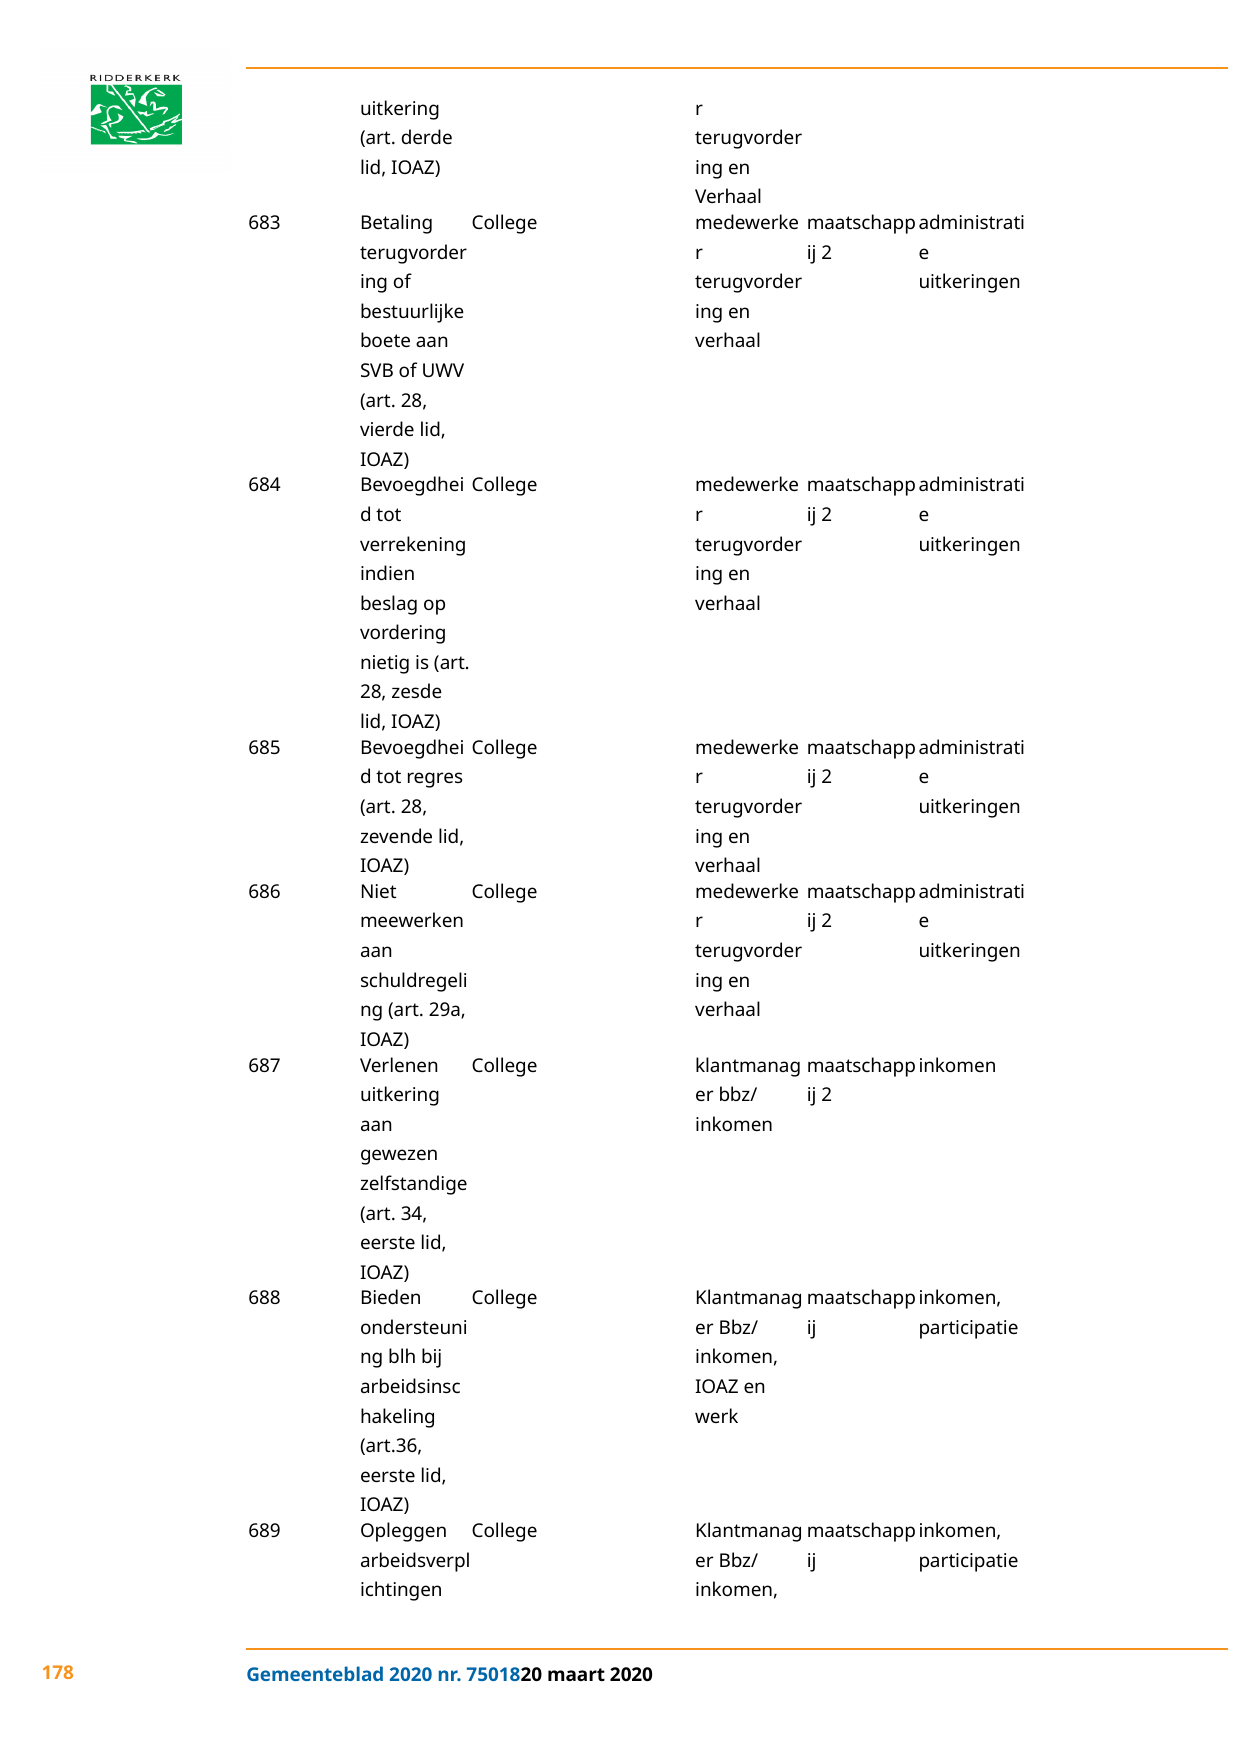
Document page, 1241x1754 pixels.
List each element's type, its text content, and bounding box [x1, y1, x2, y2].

table_cell maatschappij 2 [807, 878, 918, 1052]
table_cell [583, 1052, 695, 1284]
table_cell medewerker terugvordering en verhaal [695, 209, 807, 472]
table_cell 685 [248, 734, 360, 878]
table_cell College [471, 472, 583, 734]
table_cell maatschappij [807, 1285, 918, 1517]
table_cell 686 [248, 878, 360, 1052]
table_cell inkomen [918, 1052, 1030, 1284]
table_cell [583, 1285, 695, 1517]
table_cell uitkering (art. derde lid, IOAZ) [360, 95, 471, 209]
table_cell 688 [248, 1285, 360, 1517]
table_cell inkomen, participatie [918, 1518, 1030, 1602]
table_cell [918, 95, 1030, 209]
table_cell Klantmanager Bbz/ inkomen, [695, 1518, 807, 1602]
table_cell Klantmanager Bbz/ inkomen, IOAZ en werk [695, 1285, 807, 1517]
picture [41, 47, 231, 172]
table_cell [248, 95, 360, 209]
table_cell administratie uitkeringen [918, 734, 1030, 878]
table_cell maatschappij 2 [807, 1052, 918, 1284]
table_cell inkomen, participatie [918, 1285, 1030, 1517]
table_cell [1030, 1518, 1152, 1602]
table_cell medewerker terugvordering en verhaal [695, 878, 807, 1052]
table_cell administratie uitkeringen [918, 209, 1030, 472]
table_cell 684 [248, 472, 360, 734]
table_cell [583, 209, 695, 472]
table_cell maatschappij [807, 1518, 918, 1602]
table_cell College [471, 734, 583, 878]
table_cell 689 [248, 1518, 360, 1602]
table_cell Niet meewerken aan schuldregeling (art. 29a, IOAZ) [360, 878, 471, 1052]
table_cell Bieden ondersteuning blh bij arbeidsinschakeling (art.36, eerste lid, IOAZ) [360, 1285, 471, 1517]
table_cell r terugvordering en Verhaal [695, 95, 807, 209]
table_cell [471, 95, 583, 209]
table_cell [1030, 95, 1152, 209]
table_cell Bevoegdheid tot regres (art. 28, zevende lid, IOAZ) [360, 734, 471, 878]
table_cell Bevoegdheid tot verrekening indien beslag op vordering nietig is (art. 28, zesde lid, IOAZ) [360, 472, 471, 734]
table_cell College [471, 878, 583, 1052]
table_cell [583, 878, 695, 1052]
table_cell [583, 95, 695, 209]
table_cell medewerker terugvordering en verhaal [695, 734, 807, 878]
table_cell [1030, 1052, 1152, 1284]
table_cell College [471, 1518, 583, 1602]
table_cell maatschappij 2 [807, 734, 918, 878]
table_cell College [471, 209, 583, 472]
table_cell klantmanager bbz/ inkomen [695, 1052, 807, 1284]
table_cell maatschappij 2 [807, 472, 918, 734]
table_cell [1030, 878, 1152, 1052]
table_cell administratie uitkeringen [918, 878, 1030, 1052]
table_cell [1030, 1285, 1152, 1517]
table_cell maatschappij 2 [807, 209, 918, 472]
table_cell [807, 95, 918, 209]
table_cell Opleggen arbeidsverplichtingen [360, 1518, 471, 1602]
table_cell College [471, 1052, 583, 1284]
table_cell [1030, 472, 1152, 734]
table_cell College [471, 1285, 583, 1517]
table_cell [583, 734, 695, 878]
table_cell medewerker terugvordering en verhaal [695, 472, 807, 734]
table_cell [1030, 734, 1152, 878]
table_cell Betaling terugvordering of bestuurlijke boete aan SVB of UWV (art. 28, vierde lid, IOAZ) [360, 209, 471, 472]
table_cell 683 [248, 209, 360, 472]
table_cell Verlenen uitkering aan gewezen zelfstandige (art. 34, eerste lid, IOAZ) [360, 1052, 471, 1284]
table_cell 687 [248, 1052, 360, 1284]
table_cell [583, 1518, 695, 1602]
table_cell [583, 472, 695, 734]
table_cell [1030, 209, 1152, 472]
table_cell administratie uitkeringen [918, 472, 1030, 734]
